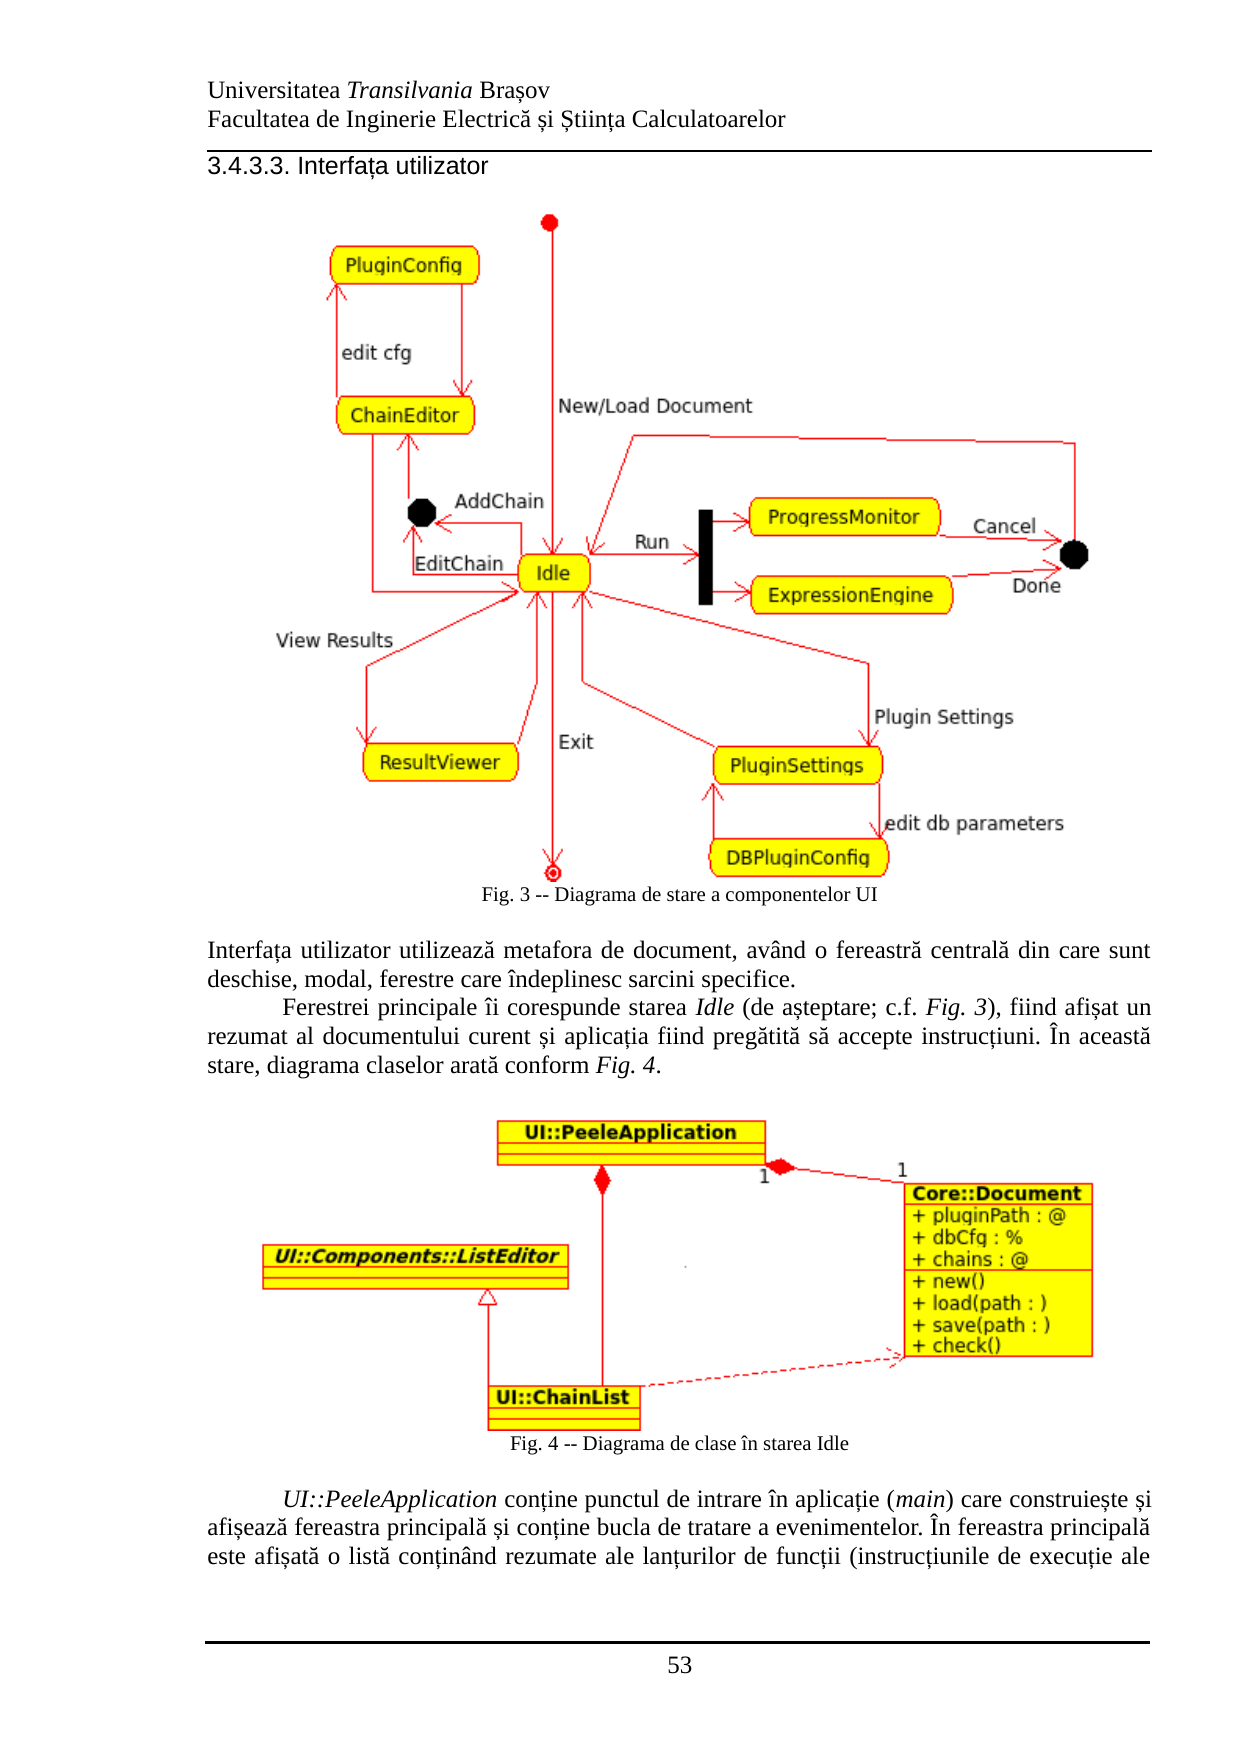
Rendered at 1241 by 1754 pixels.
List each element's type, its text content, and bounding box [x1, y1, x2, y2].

text UI::PeeleApplication conține punctul de intrare în aplicație (main) care construiește și afișează fereastra principală și conține bucla de tratare a evenimentelor. În fereastra principală este afișată o listă conținând rezumate ale lanțurilor de funcții (instrucțiunile de execuție ale [207, 1484, 1152, 1570]
text Fig. 3 -- Diagrama de stare a componentelor UI [269, 882, 1089, 906]
text Interfața utilizator utilizează metafora de document, având o fereastră centrală din care sunt deschise, modal, ferestre care îndeplinesc sarcini specifice. [207, 935, 1152, 992]
picture [269, 213, 1090, 882]
text Ferestrei principale îi corespunde starea Idle (de așteptare; c.f. Fig. 3), fiind afișat un rezumat al documentului curent și aplicația fiind pregătită să accepte instrucțiuni. În această stare, diagrama claselor arată conform Fig. 4. [207, 992, 1152, 1079]
text Fig. 4 -- Diagrama de clase în starea Idle [262, 1431, 1097, 1455]
picture [261, 1120, 1098, 1431]
subtitle Interfața utilizator [207, 152, 1023, 180]
